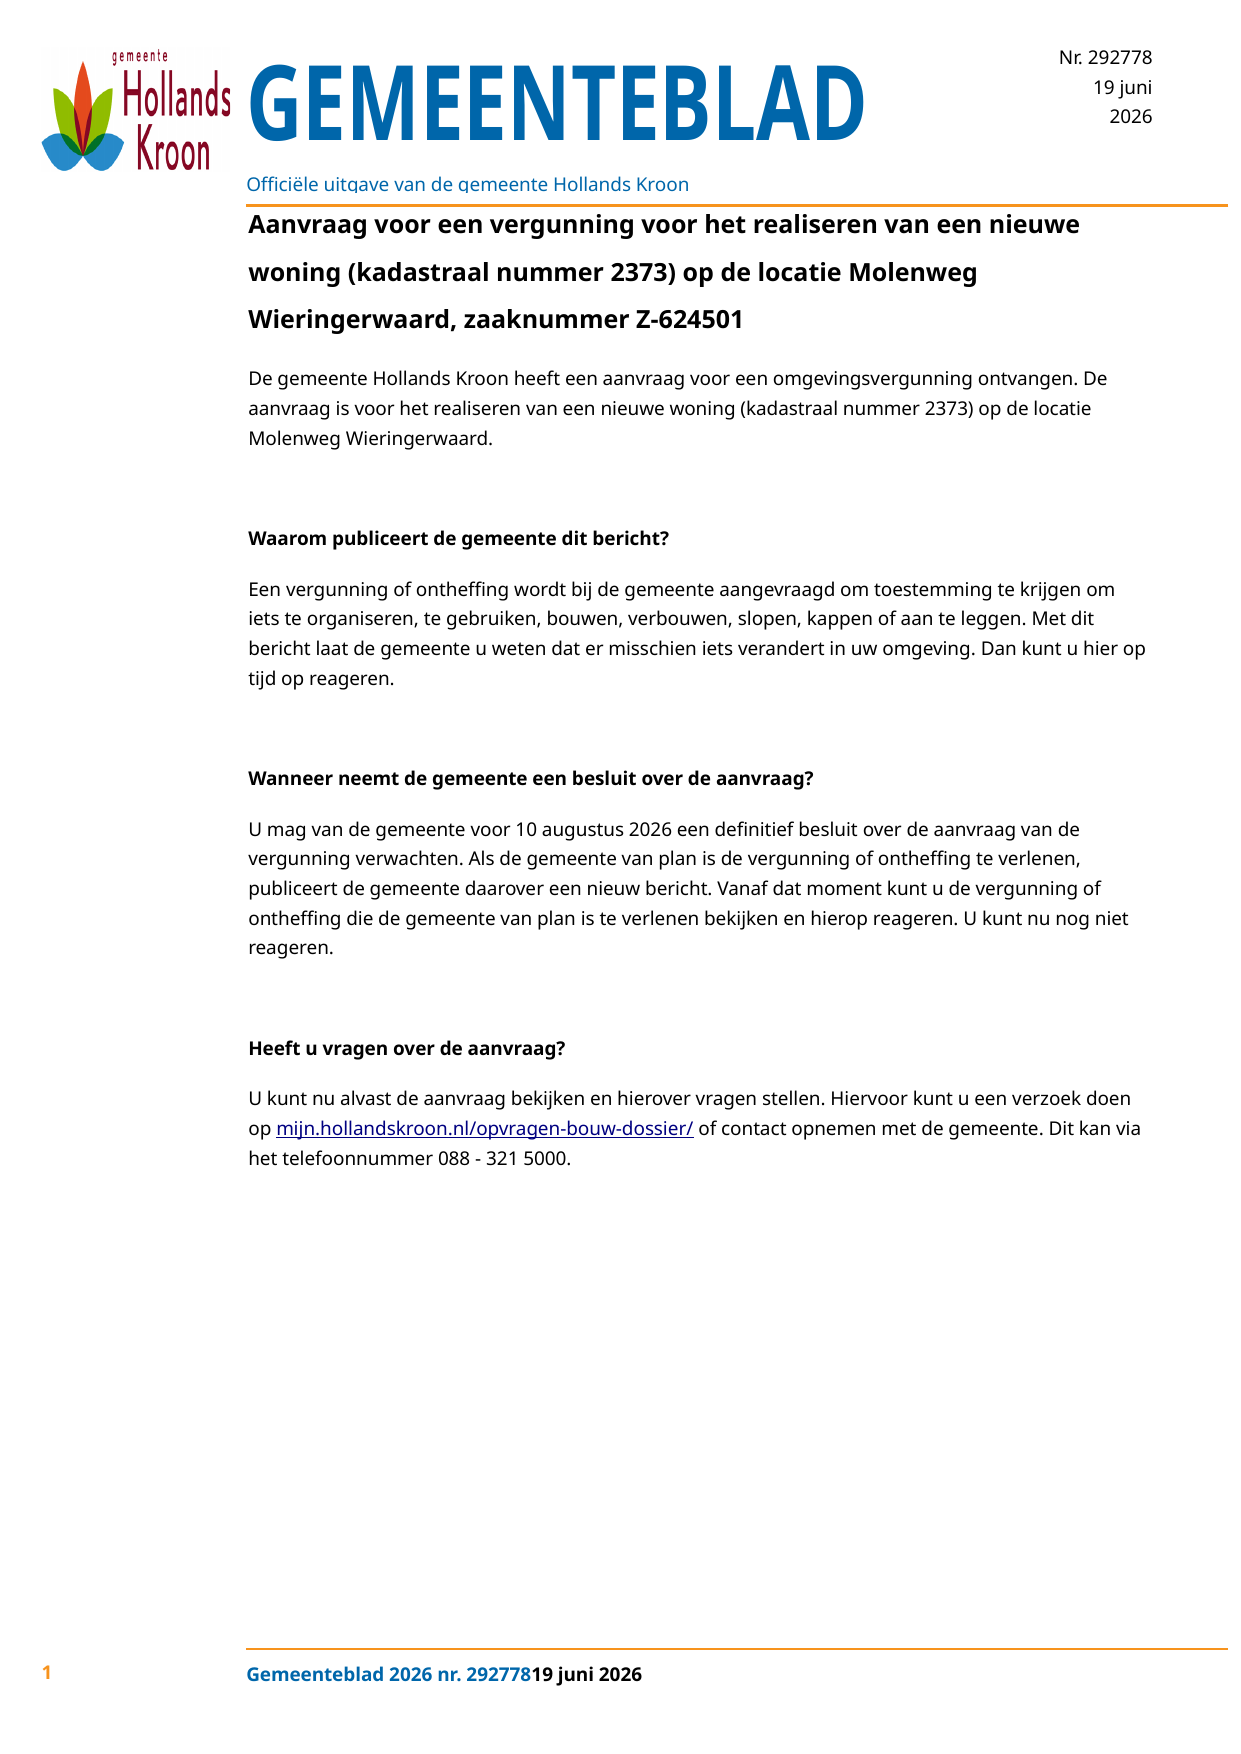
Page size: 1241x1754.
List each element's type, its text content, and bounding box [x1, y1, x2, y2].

text De gemeente Hollands Kroon heeft een aanvraag voor een omgevingsvergunning ontvangen. De aanvraag is voor het realiseren van een nieuwe woning (kadastraal nummer 2373) op de locatie Molenweg Wieringerwaard. [248, 366, 1152, 450]
text Aanvraag voor een vergunning voor het realiseren van een nieuwe woning (kadastraal nummer 2373) op de locatie Molenweg Wieringerwaard, zaaknummer Z-624501 [248, 207, 1152, 336]
picture [41, 47, 231, 172]
text U mag van de gemeente voor 10 augustus 2026 een definitief besluit over de aanvraag van de vergunning verwachten. Als de gemeente van plan is de vergunning of ontheffing te verlenen, publiceert de gemeente daarover een nieuw bericht. Vanaf dat moment kunt u de vergunning of ontheffing die de gemeente van plan is te verlenen bekijken en hierop reageren. U kunt nu nog niet reageren. [248, 816, 1152, 960]
text Een vergunning of ontheffing wordt bij de gemeente aangevraagd om toestemming te krijgen om iets te organiseren, te gebruiken, bouwen, verbouwen, slopen, kappen of aan te leggen. Met dit bericht laat de gemeente u weten dat er misschien iets verandert in uw omgeving. Dan kunt u hier op tijd op reageren. [248, 576, 1152, 690]
text Wanneer neemt de gemeente een besluit over de aanvraag? [248, 766, 1152, 791]
text Heeft u vragen over de aanvraag? [248, 1035, 1152, 1061]
text Waarom publiceert de gemeente dit bericht? [248, 526, 1152, 551]
text U kunt nu alvast de aanvraag bekijken en hierover vragen stellen. Hiervoor kunt u een verzoek doen op mijn.hollandskroon.nl/opvragen-bouw-dossier/ of contact opnemen met de gemeente. Dit kan via het telefoonnummer 088 - 321 5000. [248, 1086, 1152, 1170]
